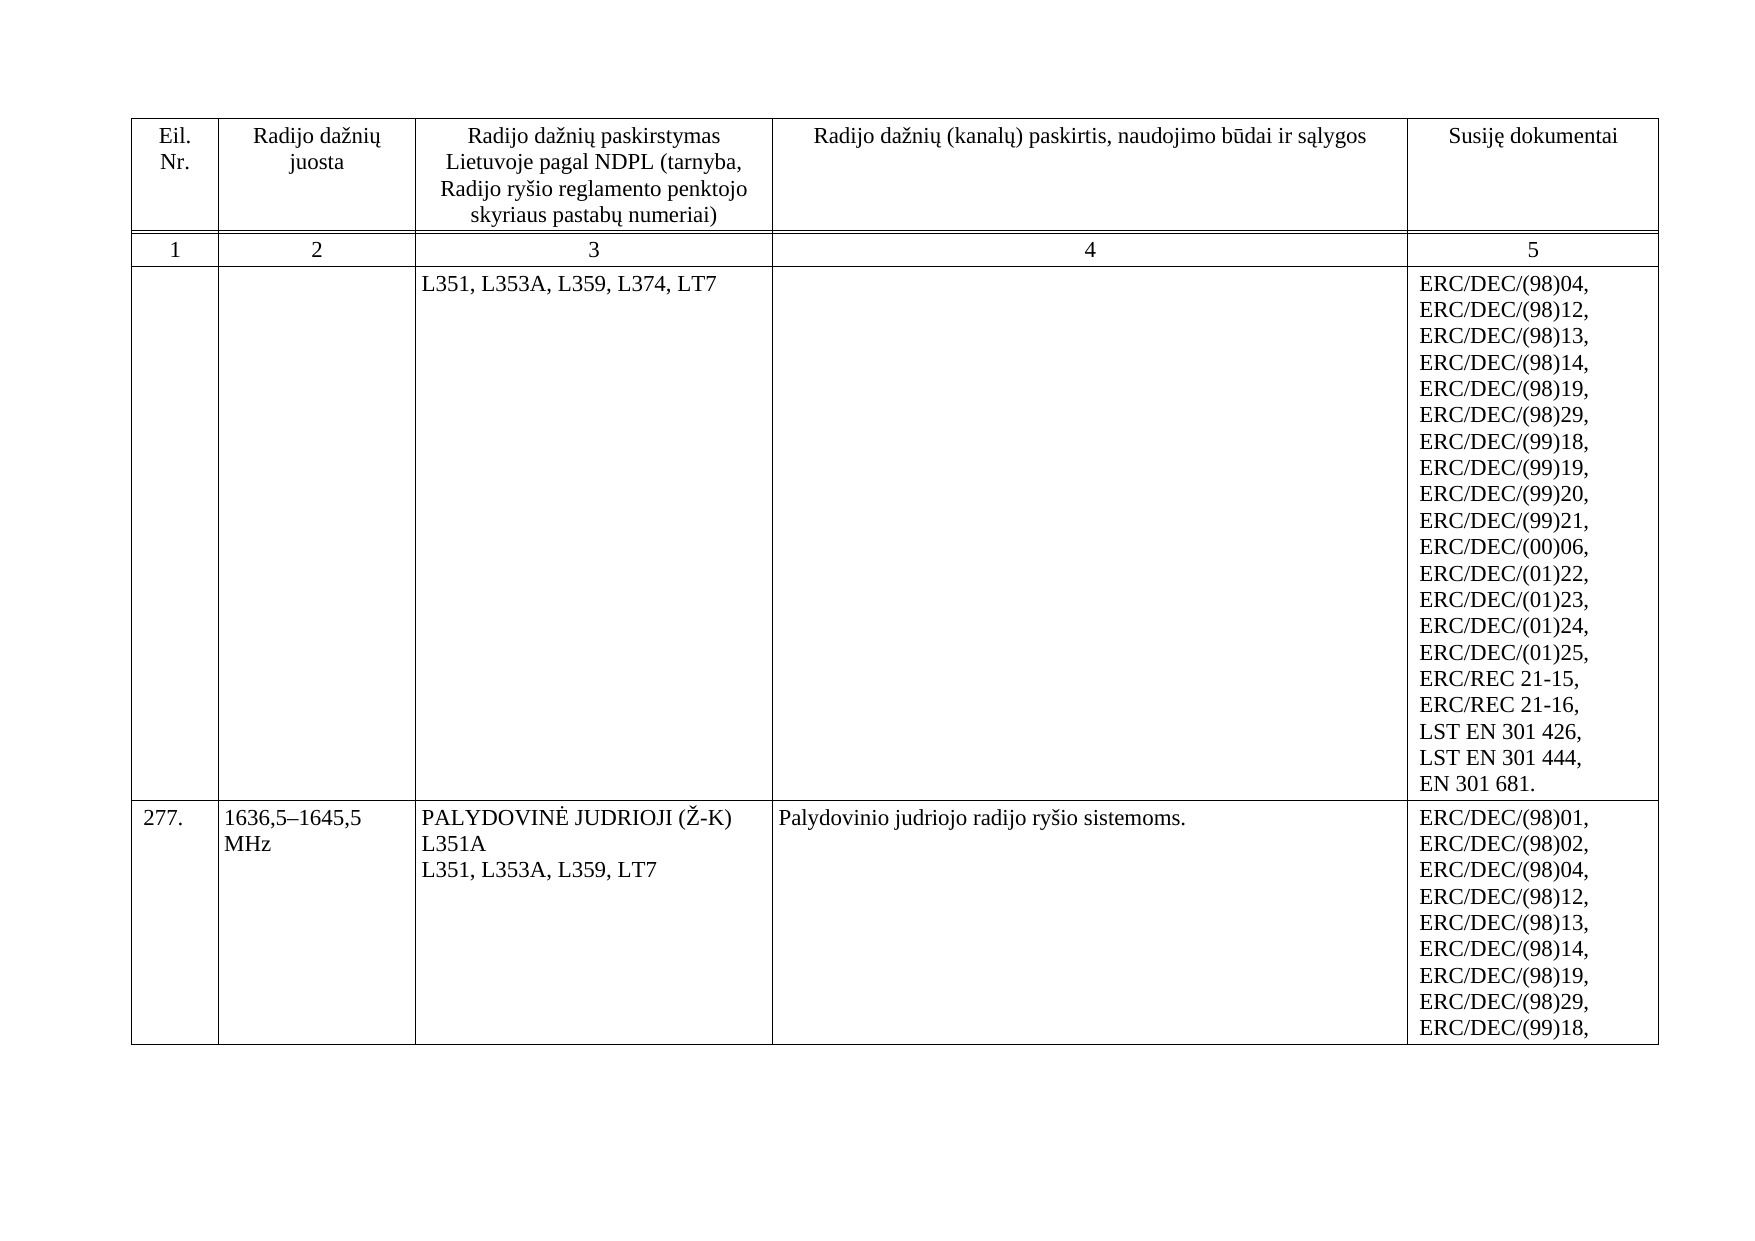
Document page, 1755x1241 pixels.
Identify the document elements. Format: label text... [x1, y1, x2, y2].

table_header Susiję dokumentai [1408, 119, 1658, 230]
table_cell [219, 267, 415, 800]
table_cell Palydovinio judriojo radijo ryšio sistemoms. [773, 801, 1407, 1044]
table_cell ERC/DEC/(98)04, ERC/DEC/(98)12, ERC/DEC/(98)13, ERC/DEC/(98)14, ERC/DEC/(98)19, ERC/DEC/(98)29, ERC/DEC/(99)18, ERC/DEC/(99)19, ERC/DEC/(99)20, ERC/DEC/(99)21, ERC/DEC/(00)06, ERC/DEC/(01)22, ERC/DEC/(01)23, ERC/DEC/(01)24, ERC/DEC/(01)25, ERC/REC 21-15, ERC/REC 21-16, LST EN 301 426, LST EN 301 444, EN 301 681. [1408, 267, 1658, 800]
table_cell 277. [132, 801, 218, 1044]
table_cell 5 [1408, 234, 1658, 266]
table_cell ERC/DEC/(98)01, ERC/DEC/(98)02, ERC/DEC/(98)04, ERC/DEC/(98)12, ERC/DEC/(98)13, ERC/DEC/(98)14, ERC/DEC/(98)19, ERC/DEC/(98)29, ERC/DEC/(99)18, [1408, 801, 1658, 1044]
table_cell L351, L353A, L359, L374, LT7 [416, 267, 772, 800]
table_header Radijo dažnių paskirstymas Lietuvoje pagal NDPL (tarnyba, Radijo ryšio reglamento penktojo skyriaus pastabų numeriai) [416, 119, 772, 230]
table_cell [773, 267, 1407, 800]
table_cell 4 [773, 234, 1407, 266]
table_cell 1636,5–1645,5 MHz [219, 801, 415, 1044]
table_cell PALYDOVINĖ JUDRIOJI (Ž-K) L351A L351, L353A, L359, LT7 [416, 801, 772, 1044]
table_cell 3 [416, 234, 772, 266]
table_header Eil. Nr. [132, 119, 218, 230]
table_header Radijo dažnių (kanalų) paskirtis, naudojimo būdai ir sąlygos [773, 119, 1407, 230]
table_cell 2 [219, 234, 415, 266]
table_cell 1 [132, 234, 218, 266]
table_header Radijo dažnių juosta [219, 119, 415, 230]
table_cell [132, 267, 218, 800]
